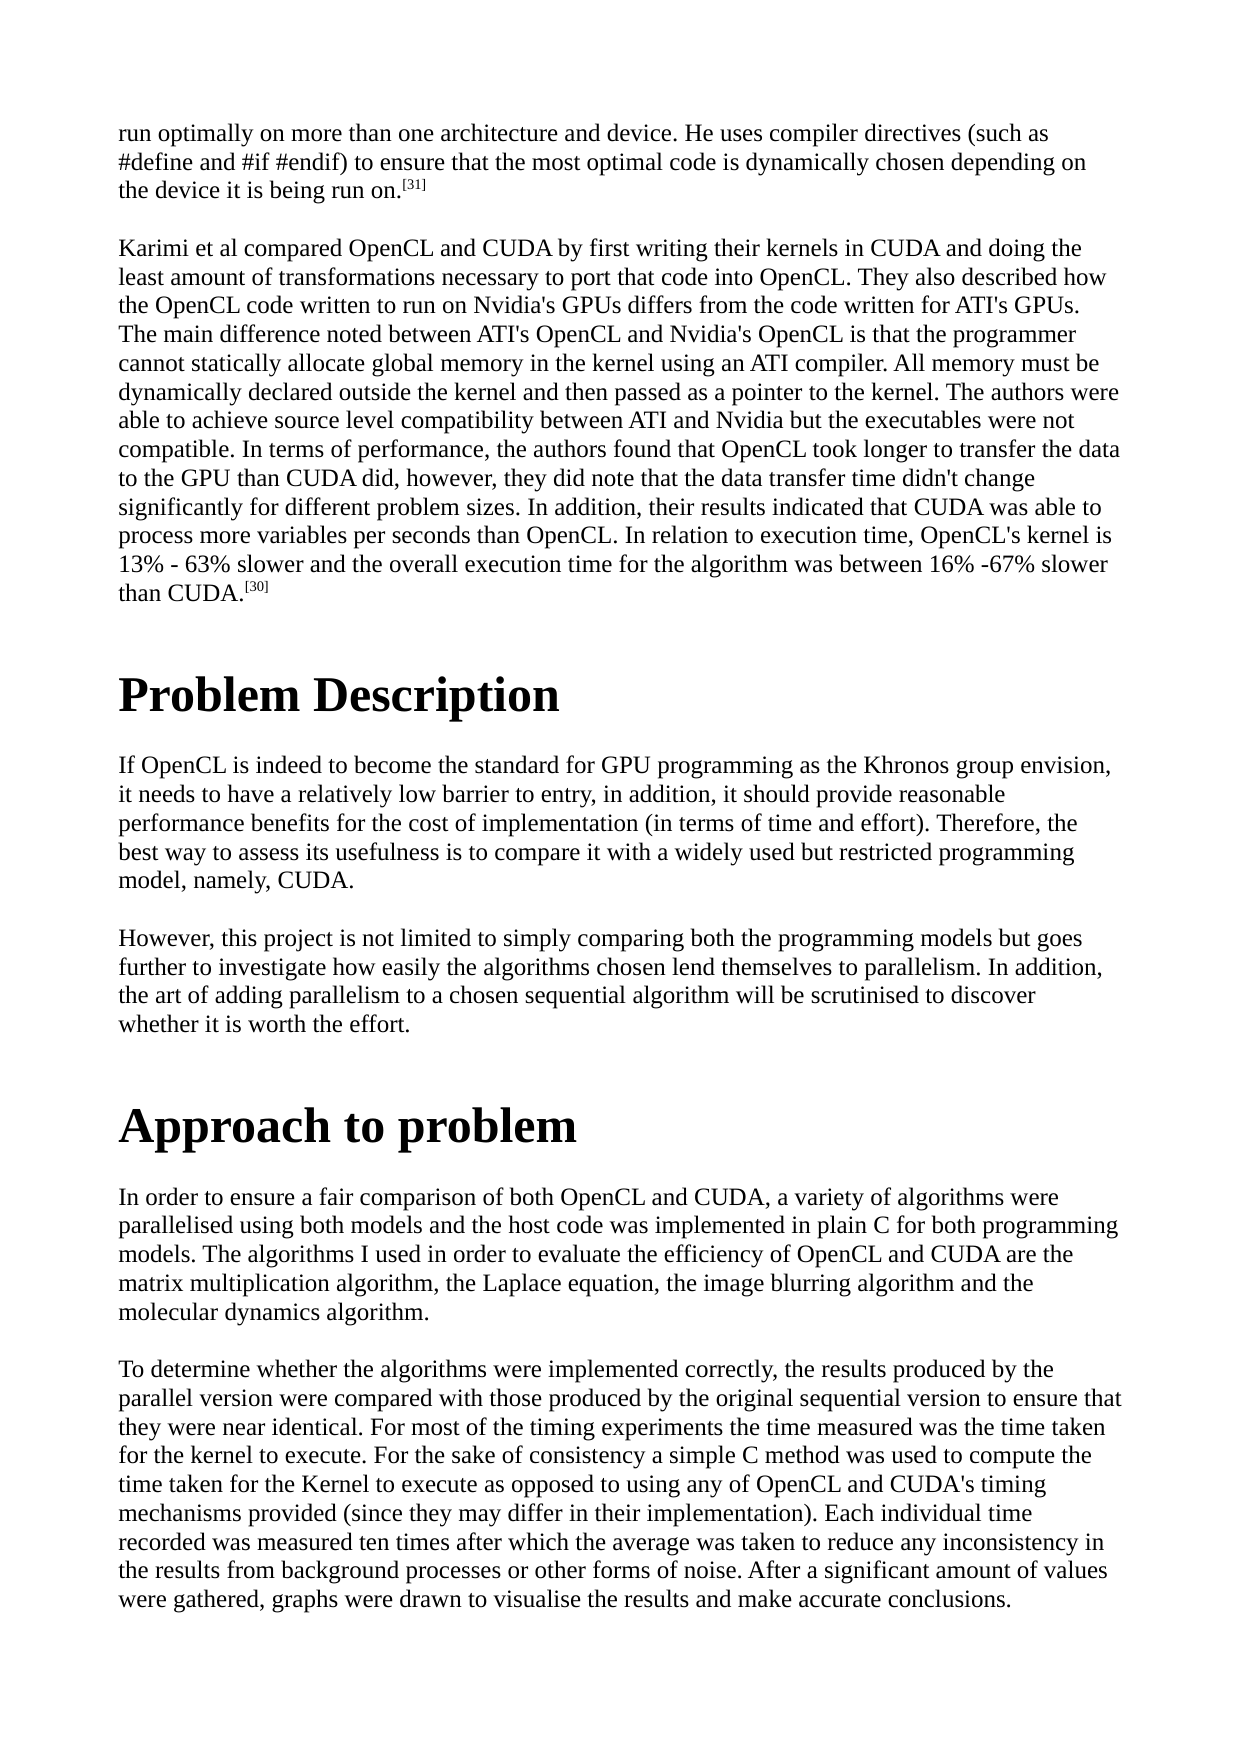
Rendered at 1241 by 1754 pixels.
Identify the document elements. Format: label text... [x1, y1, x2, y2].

text run optimally on more than one architecture and device. He uses compiler directives (such as #define and #if #endif) to ensure that the most optimal code is dynamically chosen depending on the device it is being run on.[31] [118, 118, 1122, 204]
text If OpenCL is indeed to become the standard for GPU programming as the Khronos group envision, it needs to have a relatively low barrier to entry, in addition, it should provide reasonable performance benefits for the cost of implementation (in terms of time and effort). Therefore, the best way to assess its usefulness is to compare it with a widely used but restricted programming model, namely, CUDA. [118, 751, 1122, 894]
text Karimi et al compared OpenCL and CUDA by first writing their kernels in CUDA and doing the least amount of transformations necessary to port that code into OpenCL. They also described how the OpenCL code written to run on Nvidia's GPUs differs from the code written for ATI's GPUs. The main difference noted between ATI's OpenCL and Nvidia's OpenCL is that the programmer cannot statically allocate global memory in the kernel using an ATI compiler. All memory must be dynamically declared outside the kernel and then passed as a pointer to the kernel. The authors were able to achieve source level compatibility between ATI and Nvidia but the executables were not compatible. In terms of performance, the authors found that OpenCL took longer to transfer the data to the GPU than CUDA did, however, they did note that the data transfer time didn't change significantly for different problem sizes. In addition, their results indicated that CUDA was able to process more variables per seconds than OpenCL. In relation to execution time, OpenCL's kernel is 13% - 63% slower and the overall execution time for the algorithm was between 16% -67% slower than CUDA.[30] [118, 233, 1122, 607]
text In order to ensure a fair comparison of both OpenCL and CUDA, a variety of algorithms were parallelised using both models and the host code was implemented in plain C for both programming models. The algorithms I used in order to evaluate the efficiency of OpenCL and CUDA are the matrix multiplication algorithm, the Laplace equation, the image blurring algorithm and the molecular dynamics algorithm. [118, 1182, 1122, 1326]
text Problem Description [118, 664, 1122, 722]
text Approach to problem [118, 1096, 1122, 1153]
text To determine whether the algorithms were implemented correctly, the results produced by the parallel version were compared with those produced by the original sequential version to ensure that they were near identical. For most of the timing experiments the time measured was the time taken for the kernel to execute. For the sake of consistency a simple C method was used to compute the time taken for the Kernel to execute as opposed to using any of OpenCL and CUDA's timing mechanisms provided (since they may differ in their implementation). Each individual time recorded was measured ten times after which the average was taken to reduce any inconsistency in the results from background processes or other forms of noise. After a significant amount of values were gathered, graphs were drawn to visualise the results and make accurate conclusions. [118, 1354, 1122, 1613]
text However, this project is not limited to simply comparing both the programming models but goes further to investigate how easily the algorithms chosen lend themselves to parallelism. In addition, the art of adding parallelism to a chosen sequential algorithm will be scrutinised to discover whether it is worth the effort. [118, 923, 1122, 1038]
